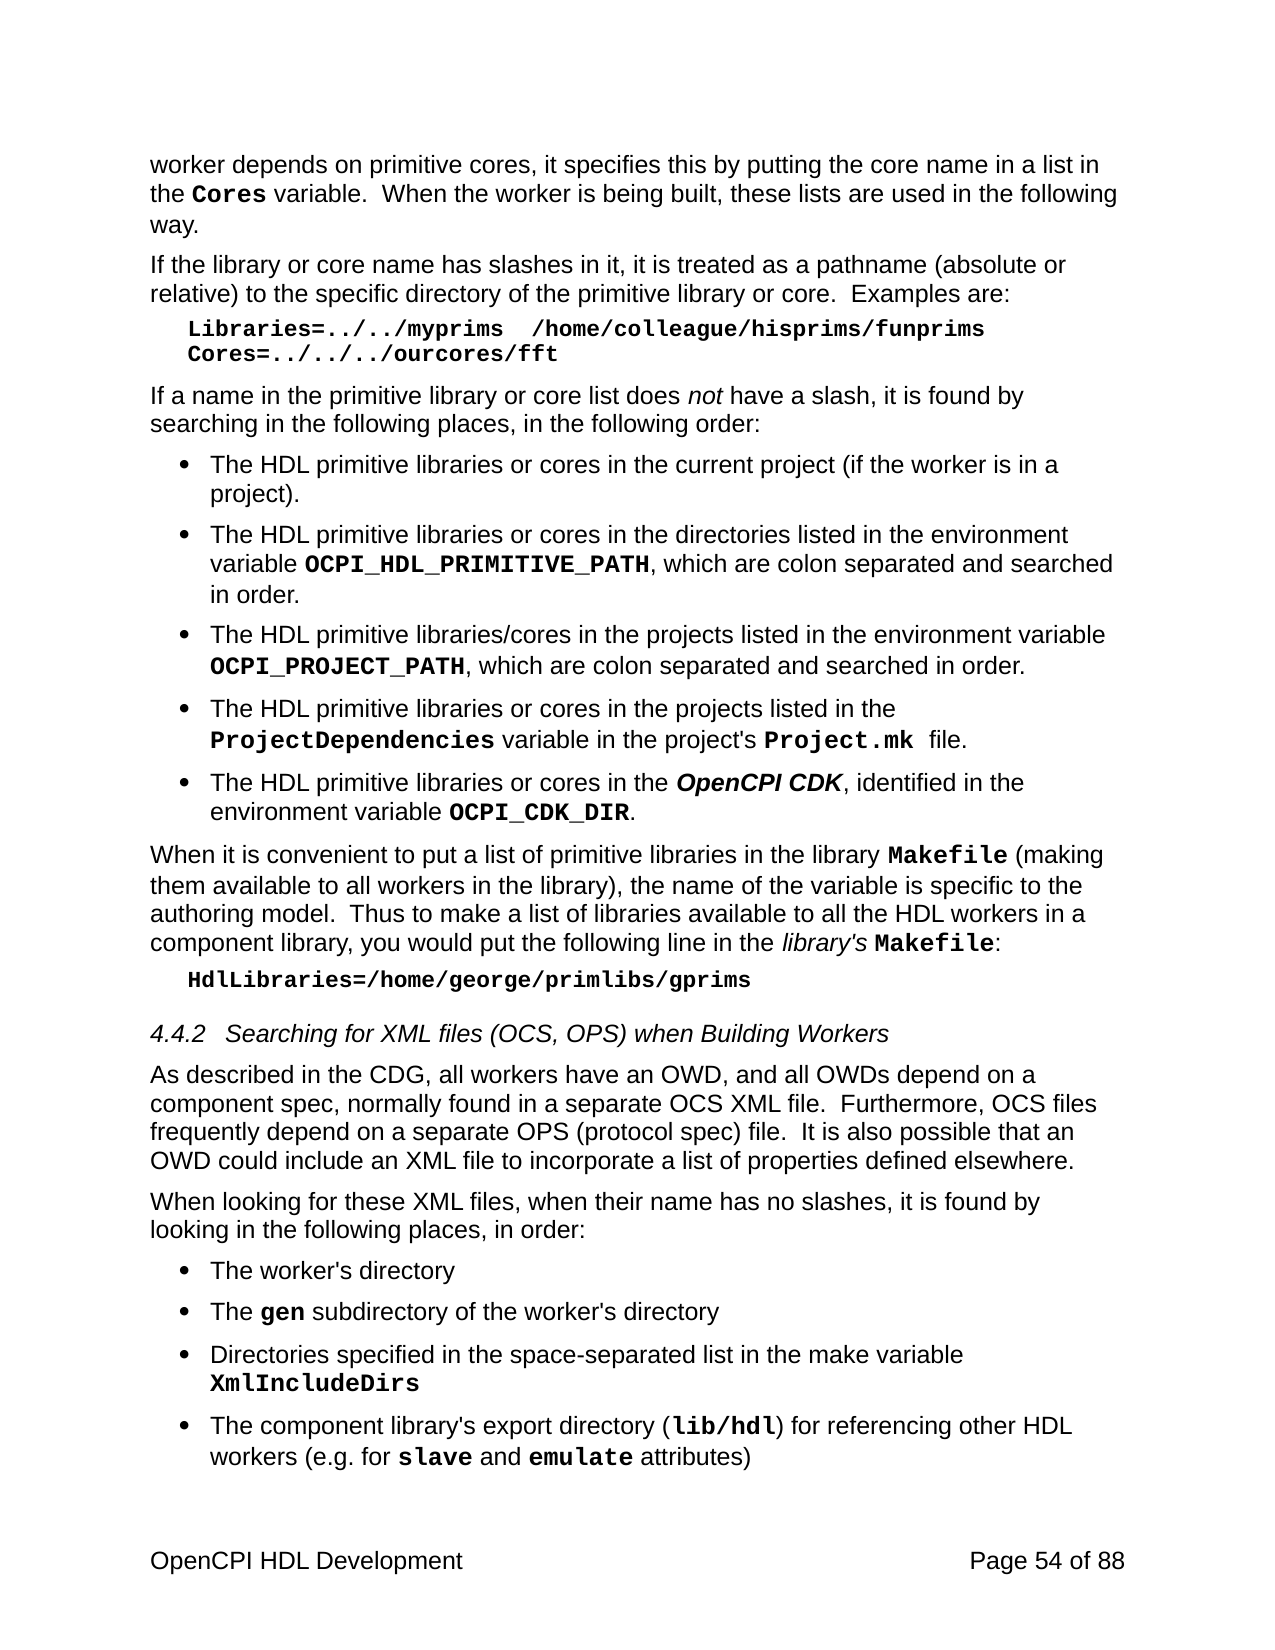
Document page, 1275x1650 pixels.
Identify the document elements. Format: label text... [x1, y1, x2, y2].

list Directories specified in the space-separated list in the make variable XmlIncludeDirs [180, 1340, 1125, 1399]
text Libraries=../../myprims /home/colleague/hisprims/funprims Cores=../../../ourcores/fft [187, 317, 1125, 369]
text When it is convenient to put a list of primitive libraries in the library Makefile (making them available to all workers in the library), the name of the variable is specific to the authoring model. Thus to make a list of libraries available to all the HDL workers in a component library, you would put the following line in the library's Makefile: [150, 840, 1125, 959]
text If a name in the primitive library or core list does not have a slash, it is found by searching in the following places, in the following order: [150, 381, 1125, 438]
text When looking for these XML files, when their name has no slashes, it is found by looking in the following places, in order: [150, 1187, 1125, 1244]
list The gen subdirectory of the worker's directory [180, 1297, 1125, 1328]
list The HDL primitive libraries or cores in the OpenCPI CDK, identified in the environment variable OCPI_CDK_DIR. [180, 768, 1125, 828]
list The HDL primitive libraries or cores in the projects listed in the ProjectDependencies variable in the project's Project.mk file. [180, 694, 1125, 756]
text As described in the CDG, all workers have an OWD, and all OWDs depend on a component spec, normally found in a separate OCS XML file. Furthermore, OCS files frequently depend on a separate OPS (protocol spec) file. It is also possible that an OWD could include an XML file to incorporate a list of properties defined elsewhere. [150, 1060, 1125, 1175]
text HdlLibraries=/home/george/primlibs/gprims [187, 968, 1125, 994]
list The component library's export directory (lib/hdl) for referencing other HDL workers (e.g. for slave and emulate attributes) [180, 1411, 1125, 1473]
subtitle Searching for XML files (OCS, OPS) when Building Workers [150, 1019, 1125, 1048]
list The worker's directory [180, 1256, 1125, 1285]
list The HDL primitive libraries/cores in the projects listed in the environment variable OCPI_PROJECT_PATH, which are colon separated and searched in order. [180, 620, 1125, 682]
list The HDL primitive libraries or cores in the directories listed in the environment variable OCPI_HDL_PRIMITIVE_PATH, which are colon separated and searched in order. [180, 520, 1125, 608]
text worker depends on primitive cores, it specifies this by putting the core name in a list in the Cores variable. When the worker is being built, these lists are used in the following way. [150, 150, 1125, 238]
text If the library or core name has slashes in it, it is treated as a pathname (absolute or relative) to the specific directory of the primitive library or core. Examples are: [150, 250, 1125, 308]
list The HDL primitive libraries or cores in the current project (if the worker is in a project). [180, 450, 1125, 508]
